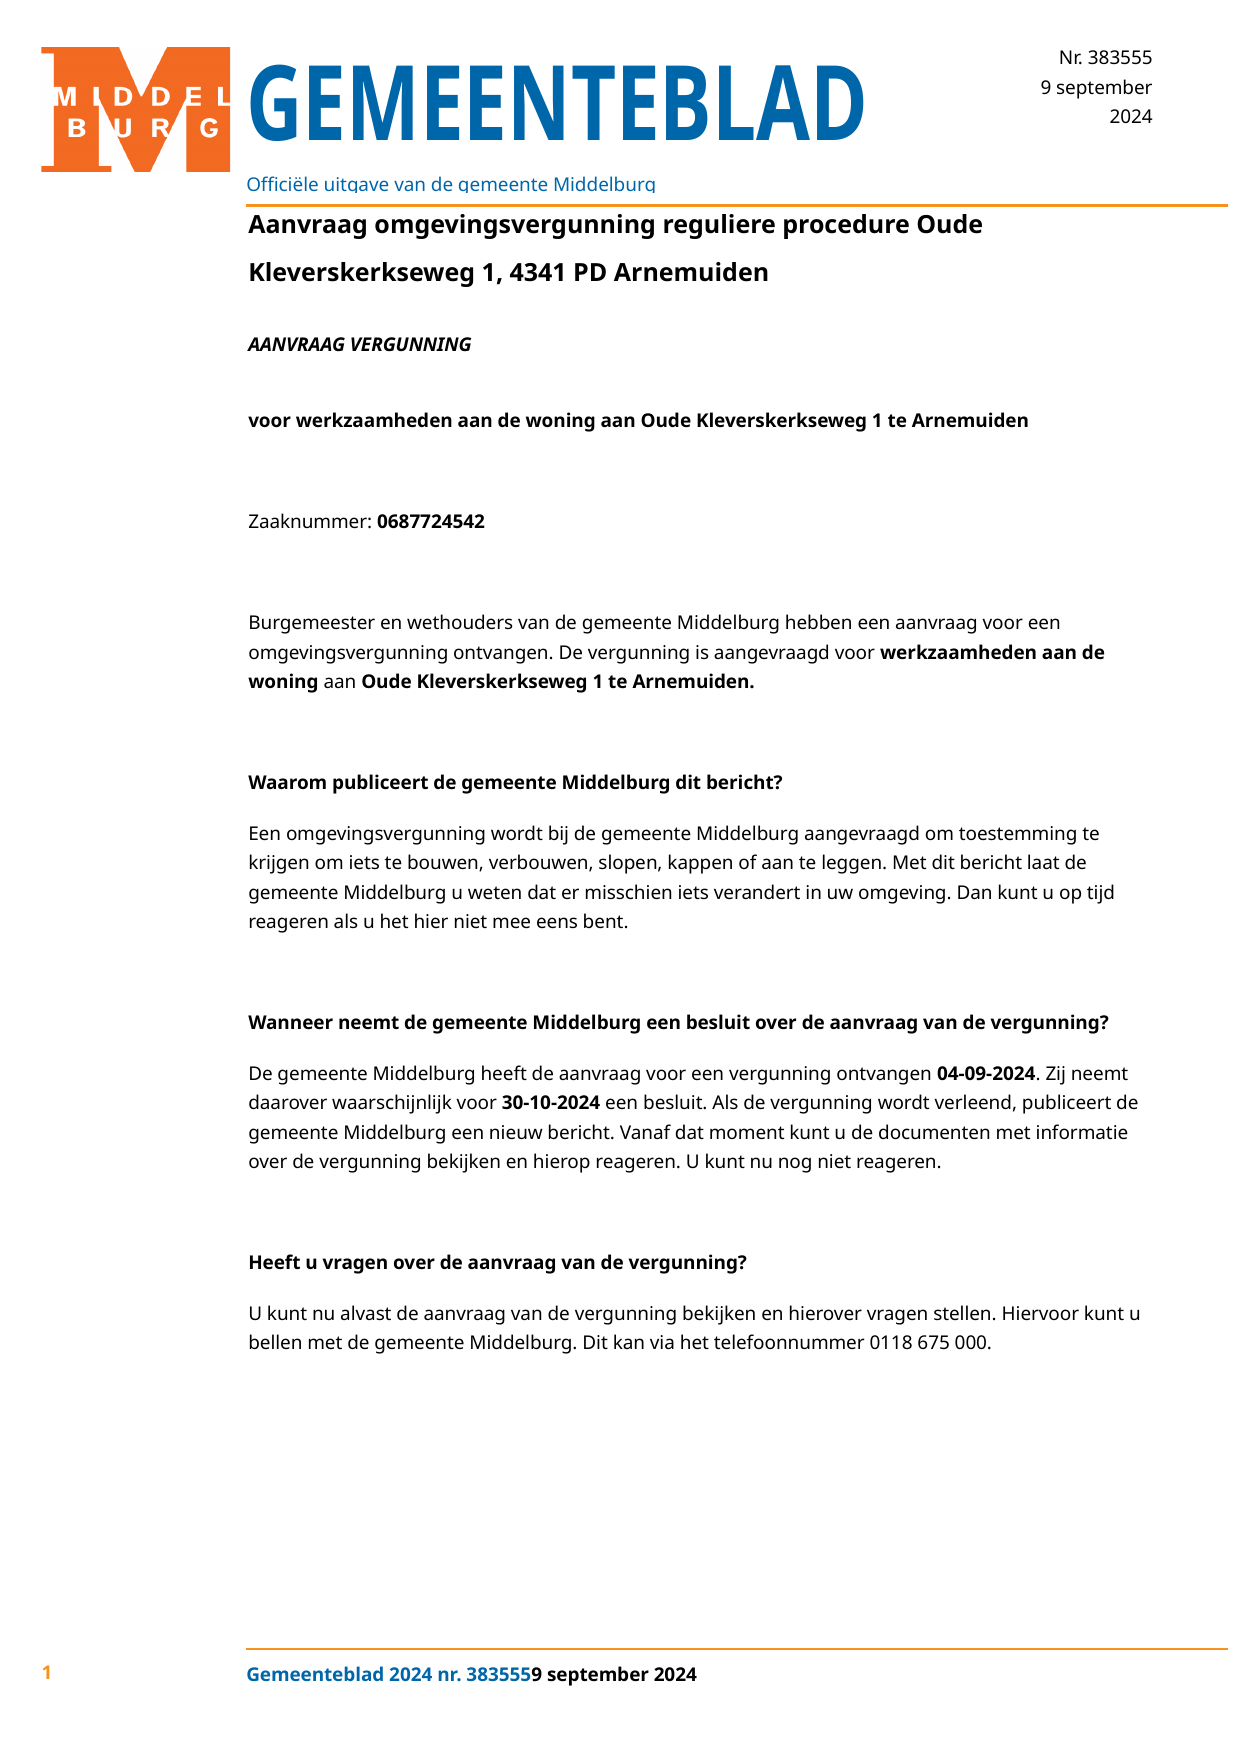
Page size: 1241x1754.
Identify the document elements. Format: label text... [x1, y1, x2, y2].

text Heeft u vragen over de aanvraag van de vergunning? [248, 1249, 1152, 1275]
text Waarom publiceert de gemeente Middelburg dit bericht? [248, 769, 1152, 795]
text voor werkzaamheden aan de woning aan Oude Kleverskerkseweg 1 te Arnemuiden [248, 408, 1152, 433]
text Zaaknummer: 0687724542 [248, 508, 1152, 534]
text Aanvraag omgevingsvergunning reguliere procedure Oude Kleverskerkseweg 1, 4341 PD Arnemuiden [248, 207, 1152, 288]
text AANVRAAG VERGUNNING [248, 331, 1152, 357]
text Burgemeester en wethouders van de gemeente Middelburg hebben een aanvraag voor een omgevingsvergunning ontvangen. De vergunning is aangevraagd voor werkzaamheden aan de woning aan Oude Kleverskerkseweg 1 te Arnemuiden. [248, 609, 1152, 694]
text Wanneer neemt de gemeente Middelburg een besluit over de aanvraag van de vergunning? [248, 1009, 1152, 1035]
text De gemeente Middelburg heeft de aanvraag voor een vergunning ontvangen 04-09-2024. Zij neemt daarover waarschijnlijk voor 30-10-2024 een besluit. Als de vergunning wordt verleend, publiceert de gemeente Middelburg een nieuw bericht. Vanaf dat moment kunt u de documenten met informatie over de vergunning bekijken en hierop reageren. U kunt nu nog niet reageren. [248, 1060, 1152, 1174]
picture [41, 47, 231, 172]
text U kunt nu alvast de aanvraag van de vergunning bekijken en hierover vragen stellen. Hiervoor kunt u bellen met de gemeente Middelburg. Dit kan via het telefoonnummer 0118 675 000. [248, 1300, 1152, 1355]
text Een omgevingsvergunning wordt bij de gemeente Middelburg aangevraagd om toestemming te krijgen om iets te bouwen, verbouwen, slopen, kappen of aan te leggen. Met dit bericht laat de gemeente Middelburg u weten dat er misschien iets verandert in uw omgeving. Dan kunt u op tijd reageren als u het hier niet mee eens bent. [248, 820, 1152, 934]
